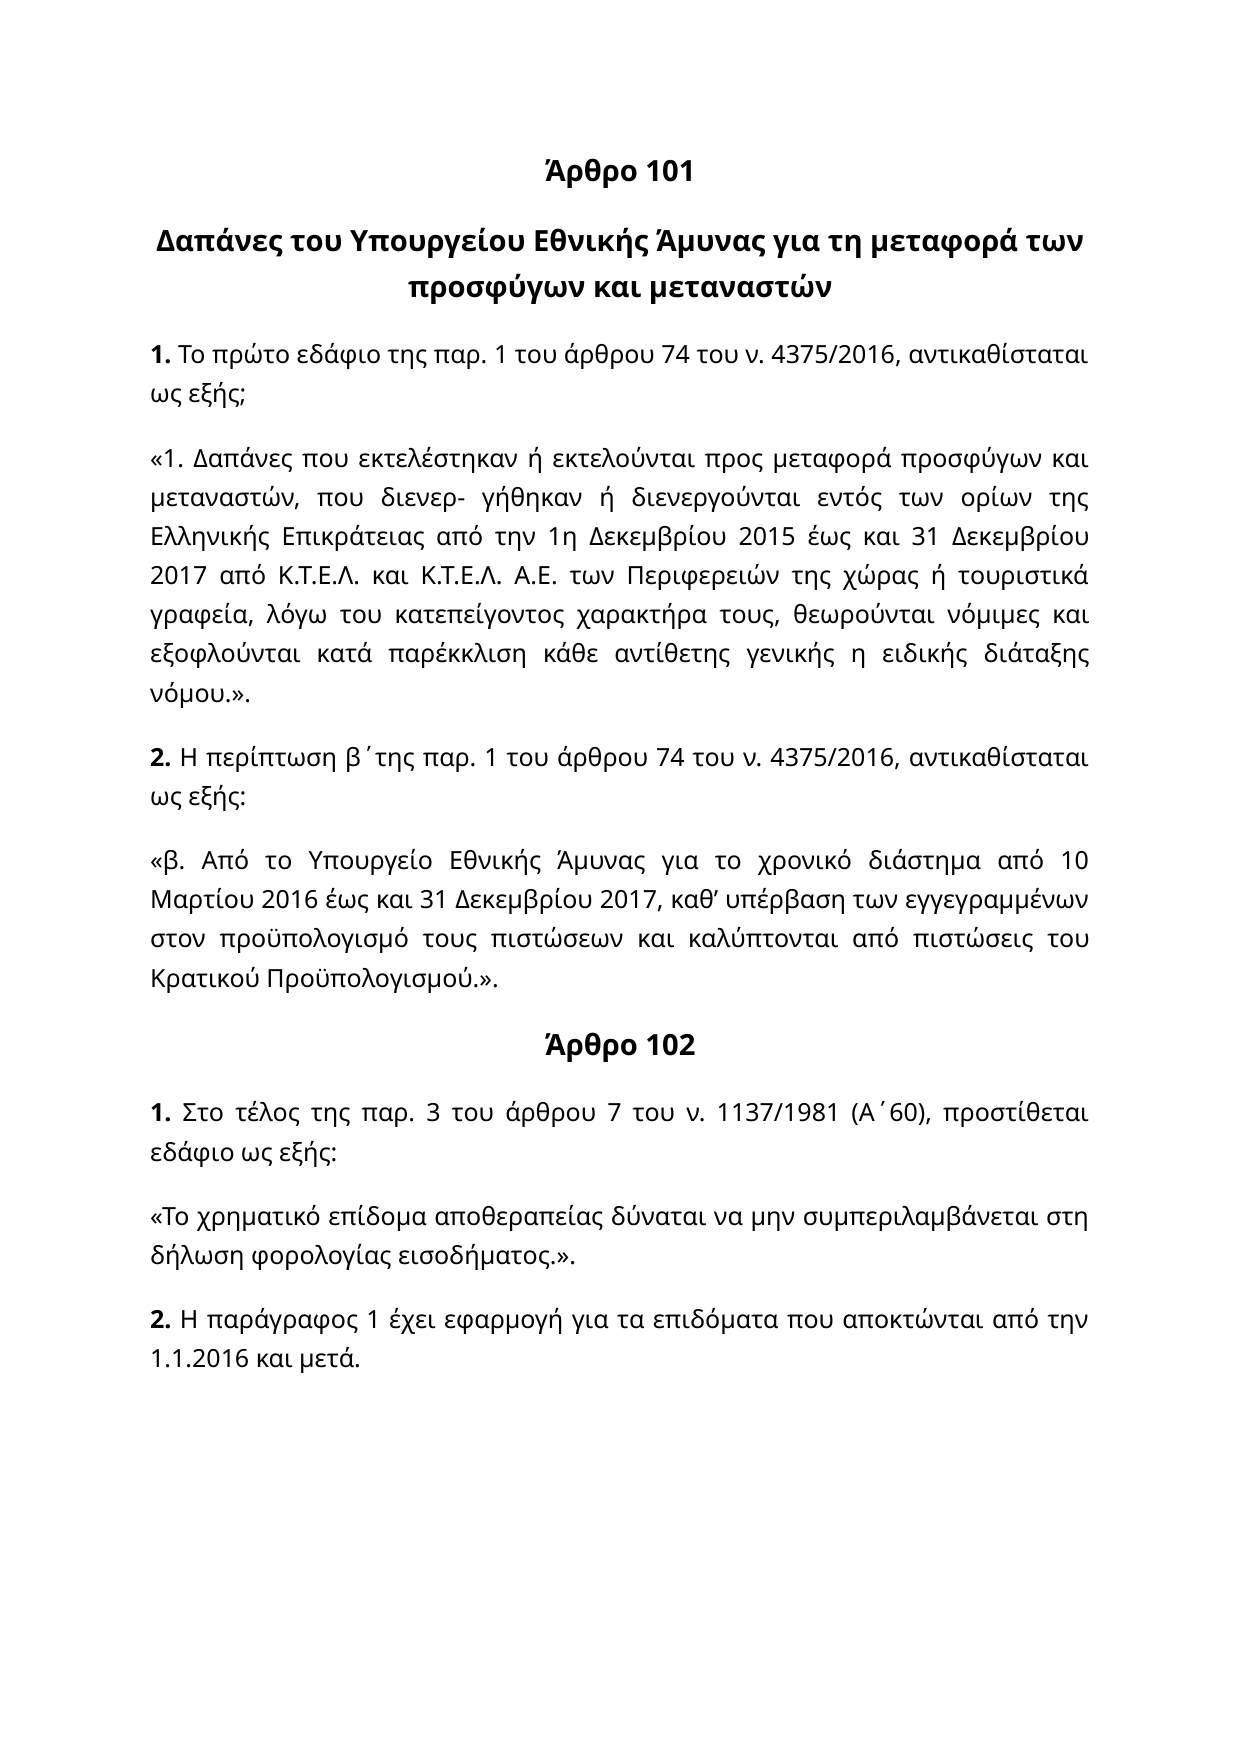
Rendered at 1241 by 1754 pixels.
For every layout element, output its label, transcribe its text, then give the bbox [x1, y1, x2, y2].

text «1. Δαπάνες που εκτελέστηκαν ή εκτελούνται προς μεταφορά προσφύγων και μεταναστών, που διενερ- γήθηκαν ή διενεργούνται εντός των ορίων της Ελληνικής Επικράτειας από την 1η Δεκεμβρίου 2015 έως και 31 Δεκεμβρίου 2017 από Κ.Τ.Ε.Λ. και Κ.Τ.Ε.Λ. Α.Ε. των Περιφερειών της χώρας ή τουριστικά γραφεία, λόγω του κατεπείγοντος χαρακτήρα τους, θεωρούνται νόμιμες και εξοφλούνται κατά παρέκκλιση κάθε αντίθετης γενικής η ειδικής διάταξης νόμου.». [150, 440, 1090, 709]
subtitle Άρθρο 101 [150, 150, 1090, 190]
text 1. Το πρώτο εδάφιο της παρ. 1 του άρθρου 74 του ν. 4375/2016, αντικαθίσταται ως εξής; [150, 337, 1090, 410]
text «β. Από το Υπουργείο Εθνικής Άμυνας για το χρονικό διάστημα από 10 Μαρτίου 2016 έως και 31 Δεκεμβρίου 2017, καθ’ υπέρβαση των εγγεγραμμένων στον προϋπολογισμό τους πιστώσεων και καλύπτονται από πιστώσεις του Κρατικού Προϋπολογισμού.». [150, 843, 1090, 994]
text 2. Η περίπτωση β΄της παρ. 1 του άρθρου 74 του ν. 4375/2016, αντικαθίσταται ως εξής: [150, 739, 1090, 813]
subtitle Δαπάνες του Υπουργείου Εθνικής Άμυνας για τη μεταφορά των προσφύγων και μεταναστών [150, 221, 1090, 306]
text 1. Στο τέλος της παρ. 3 του άρθρου 7 του ν. 1137/1981 (Α΄60), προστίθεται εδάφιο ως εξής: [150, 1095, 1090, 1168]
subtitle Άρθρο 102 [150, 1024, 1090, 1064]
text 2. Η παράγραφος 1 έχει εφαρμογή για τα επιδόματα που αποκτώνται από την 1.1.2016 και μετά. [150, 1302, 1090, 1375]
text «Το χρηματικό επίδομα αποθεραπείας δύναται να μην συμπεριλαμβάνεται στη δήλωση φορολογίας εισοδήματος.». [150, 1198, 1090, 1272]
